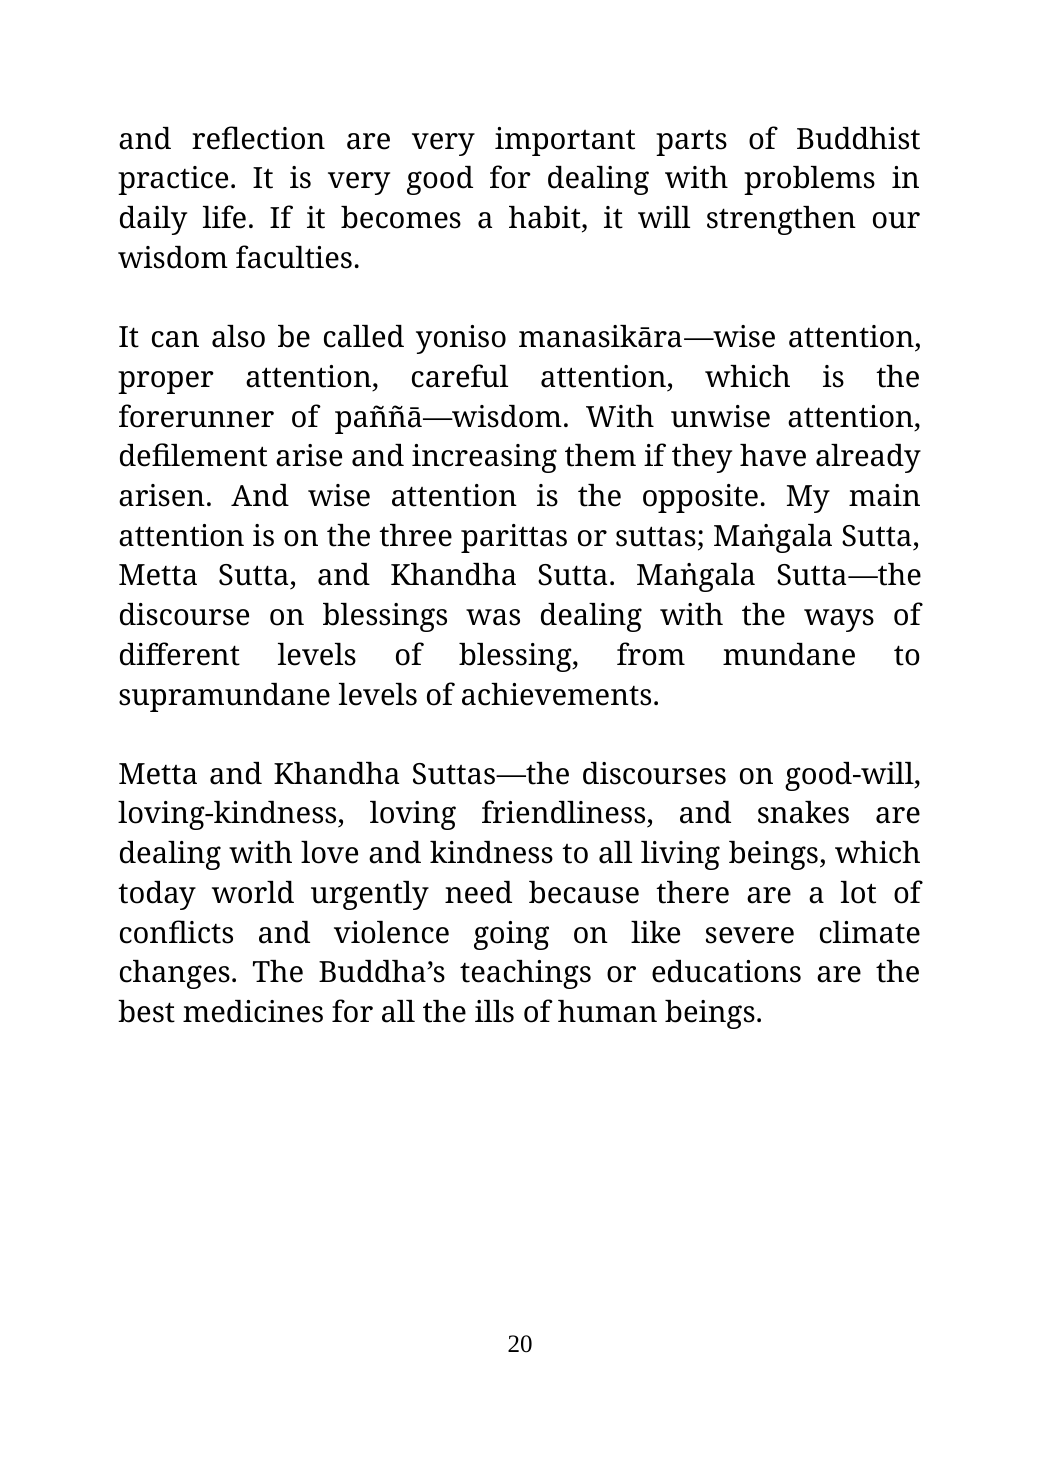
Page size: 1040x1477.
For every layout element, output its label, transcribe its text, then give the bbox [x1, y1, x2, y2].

text and reflection are very important parts of Buddhist practice. It is very good for dealing with problems in daily life. If it becomes a habit, it will strengthen our wisdom faculties. It can also be called yoniso manasikāra—wise attention, proper attention, careful attention, which is the forerunner of paññā—wisdom. With unwise attention, defilement arise and increasing them if they have already arisen. And wise attention is the opposite. My main attention is on the three parittas or suttas; Maṅgala Sutta, Metta Sutta, and Khandha Sutta. Maṅgala Sutta—the discourse on blessings was dealing with the ways of different levels of blessing, from mundane to supramundane levels of achievements. Metta and Khandha Suttas—the discourses on good-will, loving-kindness, loving friendliness, and snakes are dealing with love and kindness to all living beings, which today world urgently need because there are a lot of conflicts and violence going on like severe climate changes. The Buddha’s teachings or educations are the best medicines for all the ills of human beings. [118, 118, 922, 1031]
